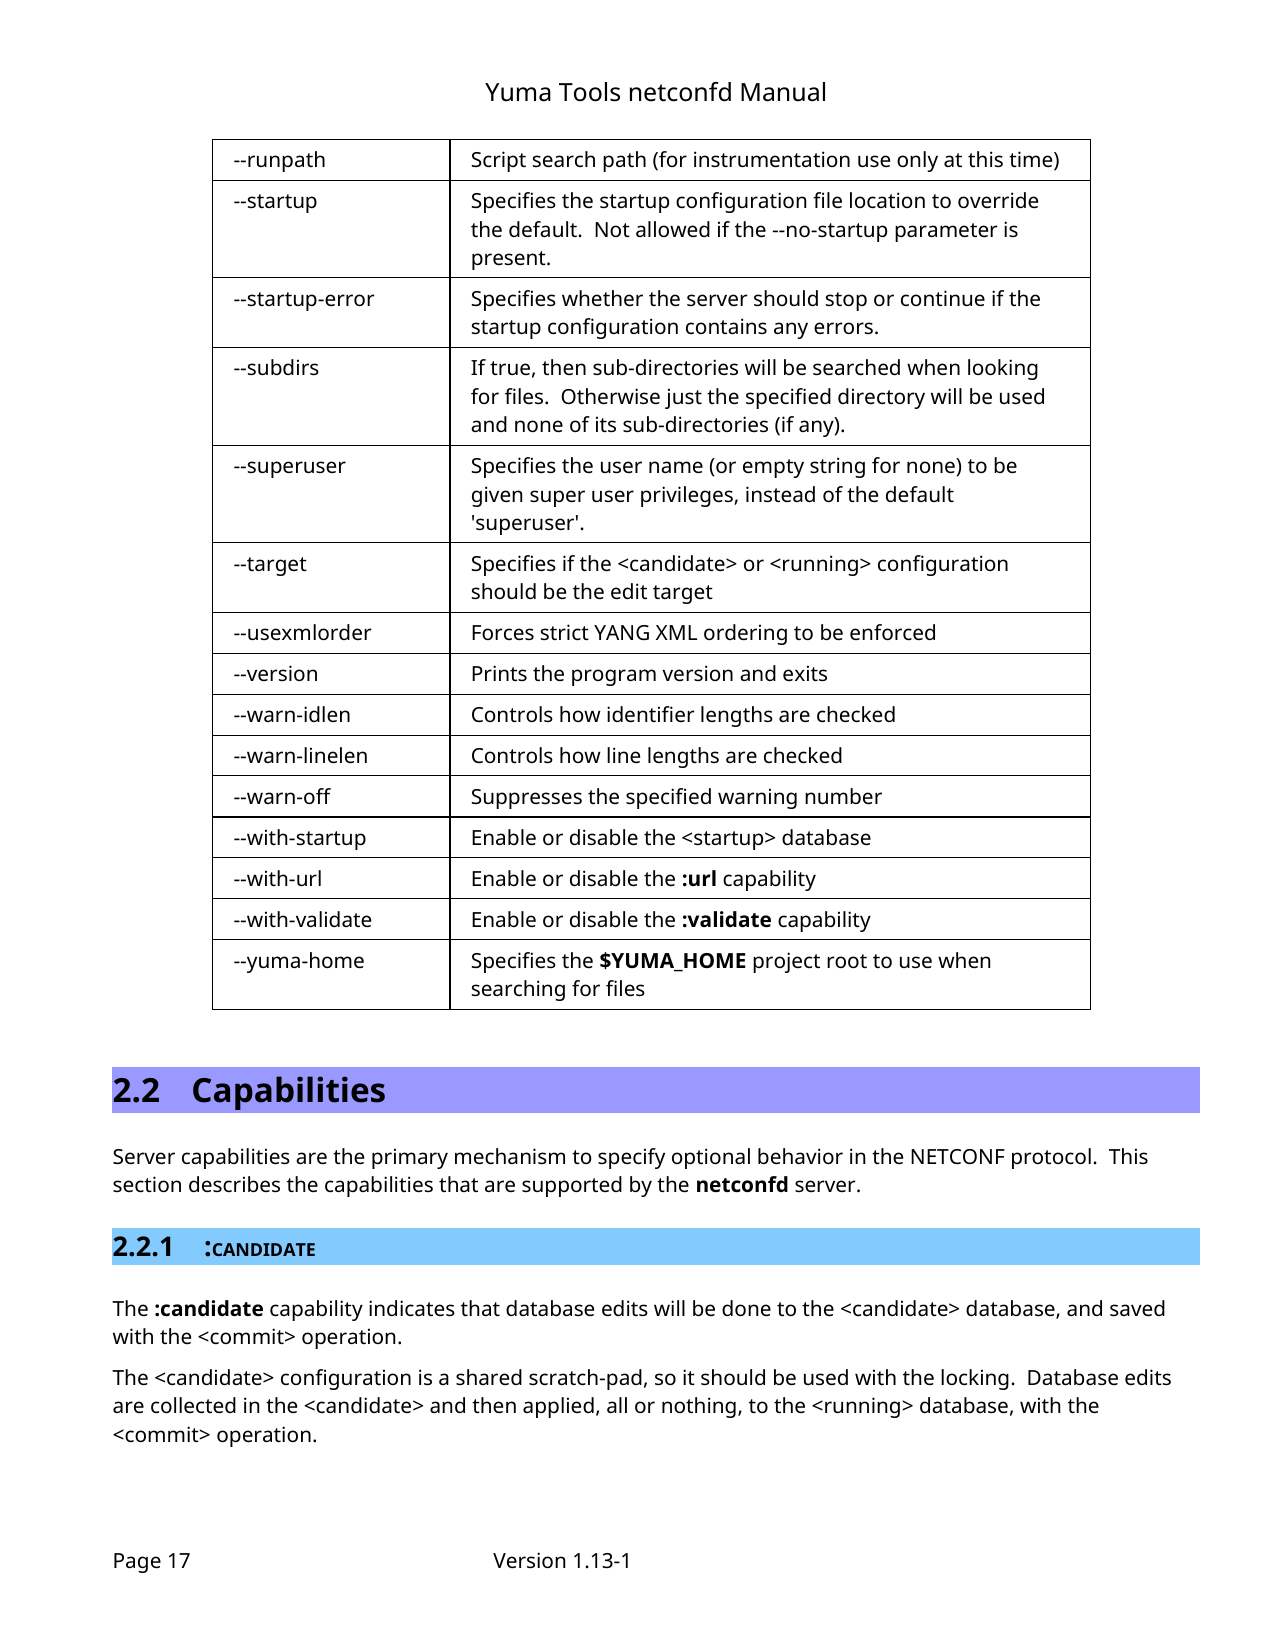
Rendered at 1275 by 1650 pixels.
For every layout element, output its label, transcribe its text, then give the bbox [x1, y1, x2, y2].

table_cell Enable or disable the :validate capability [451, 899, 1090, 939]
table_cell Specifies the startup configuration file location to override the default. Not allowed if the --no-startup parameter is present. [451, 181, 1090, 277]
table_cell --usexmlorder [213, 613, 449, 653]
table_cell Specifies the user name (or empty string for none) to be given super user privileges, instead of the default 'superuser'. [451, 446, 1090, 542]
subtitle :candidate [112, 1228, 1200, 1265]
table_cell Specifies if the <candidate> or <running> configuration should be the edit target [451, 543, 1090, 612]
table_cell --with-startup [213, 818, 449, 857]
table_cell --warn-idlen [213, 695, 449, 734]
table_cell --warn-off [213, 776, 449, 816]
text The <candidate> configuration is a shared scratch-pad, so it should be used with the locking. Database edits are collected in the <candidate> and then applied, all or nothing, to the <running> database, with the <commit> operation. [112, 1363, 1200, 1448]
text Server capabilities are the primary mechanism to specify optional behavior in the NETCONF protocol. This section describes the capabilities that are supported by the netconfd server. [112, 1142, 1200, 1199]
table_cell --runpath [213, 140, 449, 179]
table_cell Prints the program version and exits [451, 654, 1090, 693]
table_cell Script search path (for instrumentation use only at this time) [451, 140, 1090, 179]
table_cell Enable or disable the :url capability [451, 858, 1090, 898]
table_cell --version [213, 654, 449, 693]
table_cell Suppresses the specified warning number [451, 776, 1090, 816]
text The :candidate capability indicates that database edits will be done to the <candidate> database, and saved with the <commit> operation. [112, 1294, 1200, 1351]
table_cell --with-url [213, 858, 449, 898]
table_cell --yuma-home [213, 940, 449, 1008]
table_cell --startup-error [213, 278, 449, 347]
table_cell --with-validate [213, 899, 449, 939]
table_cell Controls how identifier lengths are checked [451, 695, 1090, 734]
table_cell --warn-linelen [213, 736, 449, 775]
table_cell Forces strict YANG XML ordering to be enforced [451, 613, 1090, 653]
table_cell Specifies whether the server should stop or continue if the startup configuration contains any errors. [451, 278, 1090, 347]
subtitle Capabilities [112, 1067, 1200, 1113]
table_cell Controls how line lengths are checked [451, 736, 1090, 775]
table_cell --superuser [213, 446, 449, 542]
table_cell --subdirs [213, 348, 449, 444]
table_cell Specifies the $YUMA_HOME project root to use when searching for files [451, 940, 1090, 1008]
table_cell If true, then sub-directories will be searched when looking for files. Otherwise just the specified directory will be used and none of its sub-directories (if any). [451, 348, 1090, 444]
table_cell --target [213, 543, 449, 612]
table_cell --startup [213, 181, 449, 277]
table_cell Enable or disable the <startup> database [451, 818, 1090, 857]
